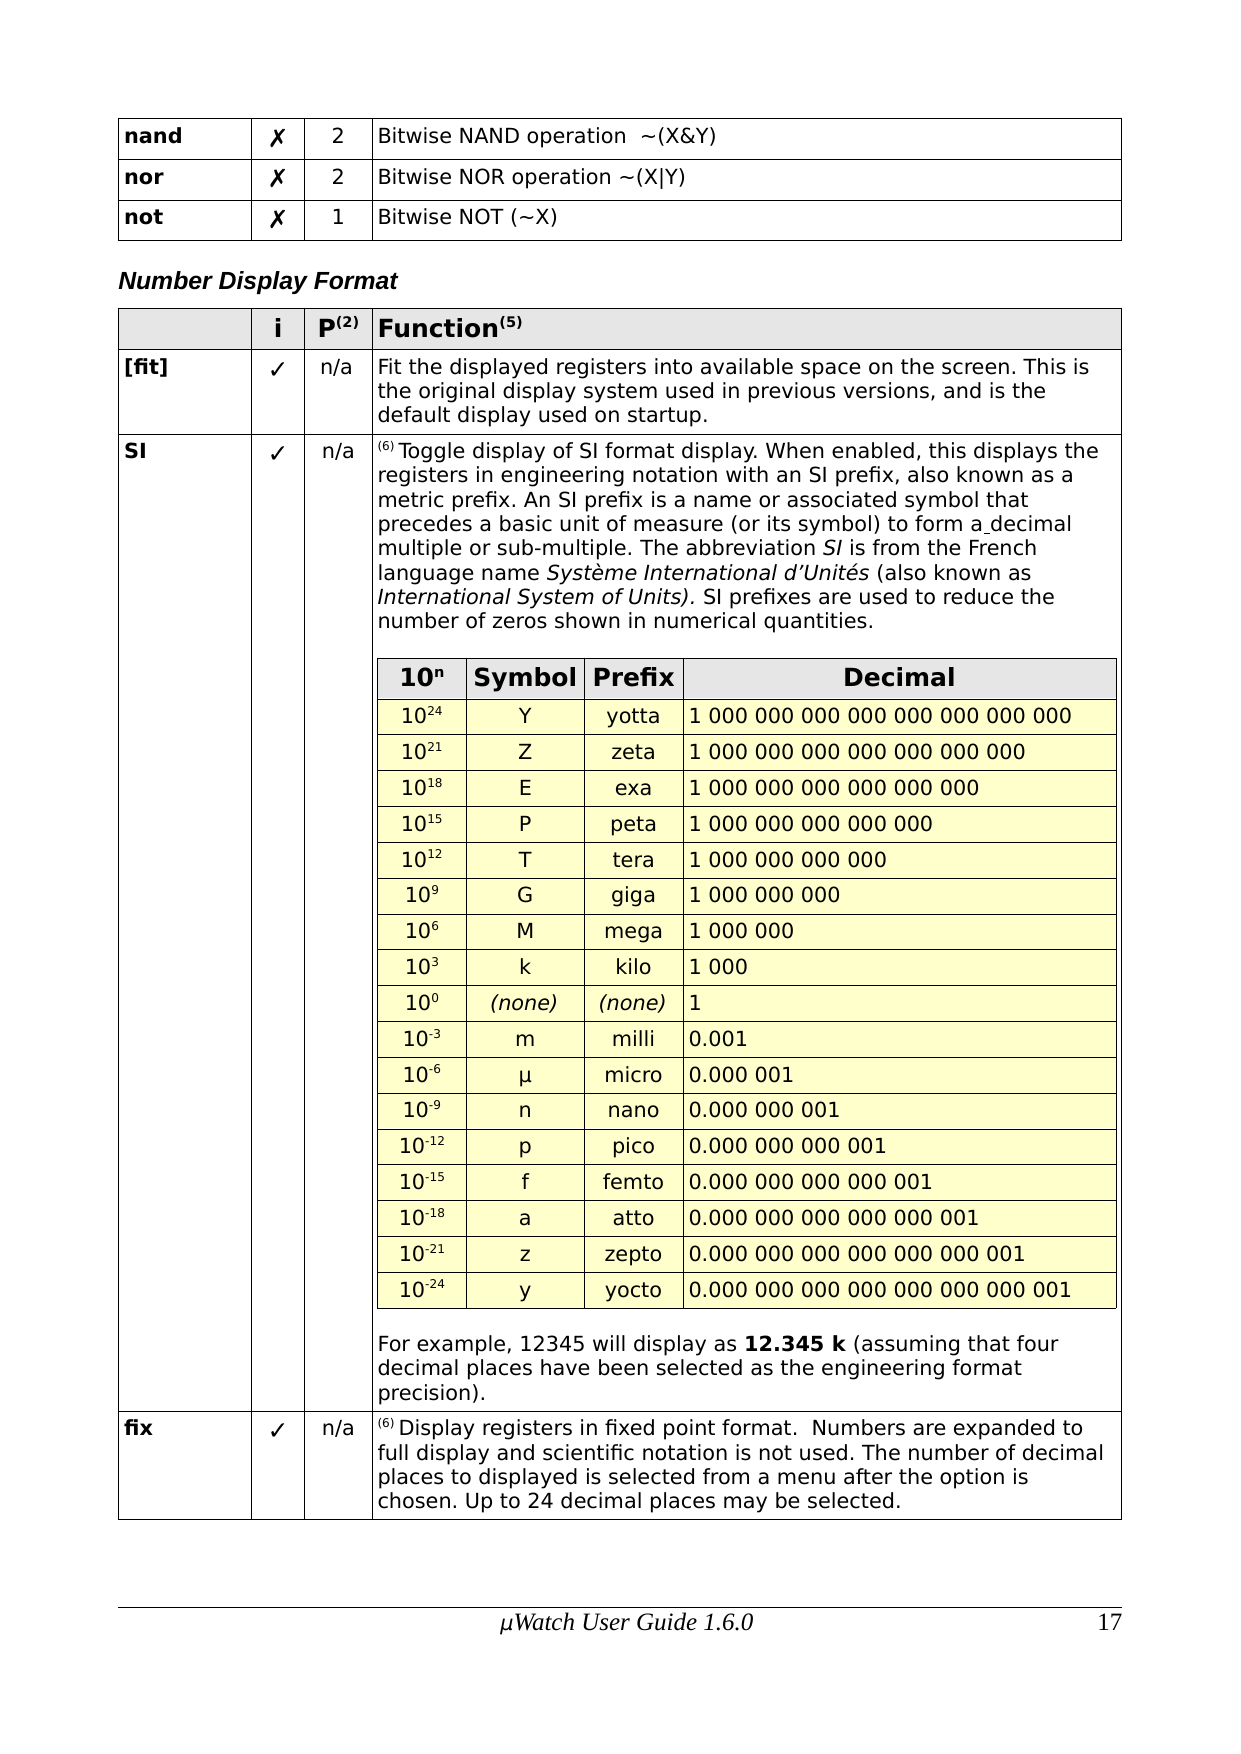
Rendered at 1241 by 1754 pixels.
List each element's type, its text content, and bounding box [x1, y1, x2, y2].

table_cell not [119, 201, 251, 240]
table_cell M [467, 915, 584, 949]
table_cell Bitwise NOR operation ~(X|Y) [373, 160, 1121, 199]
table_cell 10-12 [378, 1130, 466, 1164]
table_cell 10-15 [378, 1165, 466, 1200]
table_cell n/a [305, 435, 372, 1411]
table_cell 2 [305, 160, 372, 199]
table_cell 1018 [378, 771, 466, 806]
table_cell 1 000 000 000 000 000 000 [684, 771, 1116, 806]
table_cell 1 [684, 986, 1116, 1021]
table_cell 1 000 [684, 950, 1116, 985]
table_cell 0.000 000 000 000 000 001 [684, 1201, 1116, 1236]
table_cell zeta [585, 735, 683, 770]
table_cell 1 [305, 201, 372, 240]
table_header Symbol [467, 659, 584, 698]
table_cell mega [585, 915, 683, 949]
table_cell T [467, 843, 584, 878]
table_cell 10-3 [378, 1022, 466, 1057]
table_cell 0.000 000 000 000 001 [684, 1165, 1116, 1200]
table_cell m [467, 1022, 584, 1057]
table_header 10n [378, 659, 466, 698]
table_cell 1 000 000 000 000 000 [684, 807, 1116, 842]
table_cell (6) Toggle display of SI format display. When enabled, this displays the registers in engineering notation with an SI prefix, also known as a metric prefix. An SI prefix is a name or associated symbol that precedes a basic unit of measure (or its symbol) to form a decimal multiple or sub-multiple. The abbreviation SI is from the French language name Système International d’Unités (also known as International System of Units). SI prefixes are used to reduce the number of zeros shown in numerical quantities. For example, 12345 will display as 12.345 k (assuming that four decimal places have been selected as the engineering format precision). [373, 435, 1121, 1411]
table_cell [fit] [119, 350, 251, 433]
table_cell 0.001 [684, 1022, 1116, 1057]
table_cell k [467, 950, 584, 985]
table_cell p [467, 1130, 584, 1164]
table_cell a [467, 1201, 584, 1236]
table_cell 10-9 [378, 1094, 466, 1128]
table_cell yocto [585, 1273, 683, 1308]
table_cell ✓ [252, 435, 304, 1411]
table_cell 10-6 [378, 1058, 466, 1093]
table_cell 1015 [378, 807, 466, 842]
table_cell y [467, 1273, 584, 1308]
table_cell 1024 [378, 700, 466, 734]
table_cell 106 [378, 915, 466, 949]
table_cell (none) [467, 986, 584, 1021]
table_cell µ [467, 1058, 584, 1093]
table_cell SI [119, 435, 251, 1411]
table_cell kilo [585, 950, 683, 985]
table_cell 2 [305, 119, 372, 159]
table_cell 0.000 000 000 000 000 000 000 001 [684, 1273, 1116, 1308]
subtitle Number Display Format [118, 266, 1122, 295]
table_cell 0.000 001 [684, 1058, 1116, 1093]
table_cell E [467, 771, 584, 806]
table_cell 1021 [378, 735, 466, 770]
table_cell 100 [378, 986, 466, 1021]
table_cell P [467, 807, 584, 842]
table_cell ✓ [252, 1412, 304, 1519]
table_cell 1012 [378, 843, 466, 878]
table_header Decimal [684, 659, 1116, 698]
table_cell atto [585, 1201, 683, 1236]
table_cell 0.000 000 001 [684, 1094, 1116, 1128]
table_cell Y [467, 700, 584, 734]
table_cell femto [585, 1165, 683, 1200]
table_cell 10-21 [378, 1237, 466, 1272]
table_cell giga [585, 879, 683, 913]
table_cell 1 000 000 000 000 000 000 000 000 [684, 700, 1116, 734]
table_cell (none) [585, 986, 683, 1021]
table_header i [252, 309, 304, 349]
table_cell ✗ [252, 160, 304, 199]
table_cell 1 000 000 [684, 915, 1116, 949]
table_cell exa [585, 771, 683, 806]
table_cell 103 [378, 950, 466, 985]
table_header Prefix [585, 659, 683, 698]
table_cell nano [585, 1094, 683, 1128]
table_cell Z [467, 735, 584, 770]
table_cell f [467, 1165, 584, 1200]
table_cell 1 000 000 000 [684, 879, 1116, 913]
table_header [119, 309, 251, 349]
table_cell yotta [585, 700, 683, 734]
table_cell Bitwise NOT (~X) [373, 201, 1121, 240]
table_cell 10-18 [378, 1201, 466, 1236]
table_cell Bitwise NAND operation ~(X&Y) [373, 119, 1121, 159]
table_cell ✗ [252, 201, 304, 240]
table_cell milli [585, 1022, 683, 1057]
table_cell (6) Display registers in fixed point format. Numbers are expanded to full display and scientific notation is not used. The number of decimal places to displayed is selected from a menu after the option is chosen. Up to 24 decimal places may be selected. [373, 1412, 1121, 1519]
table_cell 0.000 000 000 000 000 000 001 [684, 1237, 1116, 1272]
table_cell 10-24 [378, 1273, 466, 1308]
table_cell peta [585, 807, 683, 842]
table_cell n [467, 1094, 584, 1128]
table_cell 0.000 000 000 001 [684, 1130, 1116, 1164]
table_cell 109 [378, 879, 466, 913]
table_cell micro [585, 1058, 683, 1093]
table_cell G [467, 879, 584, 913]
table_cell pico [585, 1130, 683, 1164]
table_cell n/a [305, 1412, 372, 1519]
table_cell 1 000 000 000 000 000 000 000 [684, 735, 1116, 770]
table_cell nor [119, 160, 251, 199]
table_cell ✗ [252, 119, 304, 159]
table_cell zepto [585, 1237, 683, 1272]
table_header P(2) [305, 309, 372, 349]
table_cell ✓ [252, 350, 304, 433]
table_cell Fit the displayed registers into available space on the screen. This is the original display system used in previous versions, and is the default display used on startup. [373, 350, 1121, 433]
table_header Function(5) [373, 309, 1121, 349]
table_cell 1 000 000 000 000 [684, 843, 1116, 878]
table_cell nand [119, 119, 251, 159]
table_cell tera [585, 843, 683, 878]
table_cell z [467, 1237, 584, 1272]
table_cell fix [119, 1412, 251, 1519]
table_cell n/a [305, 350, 372, 433]
